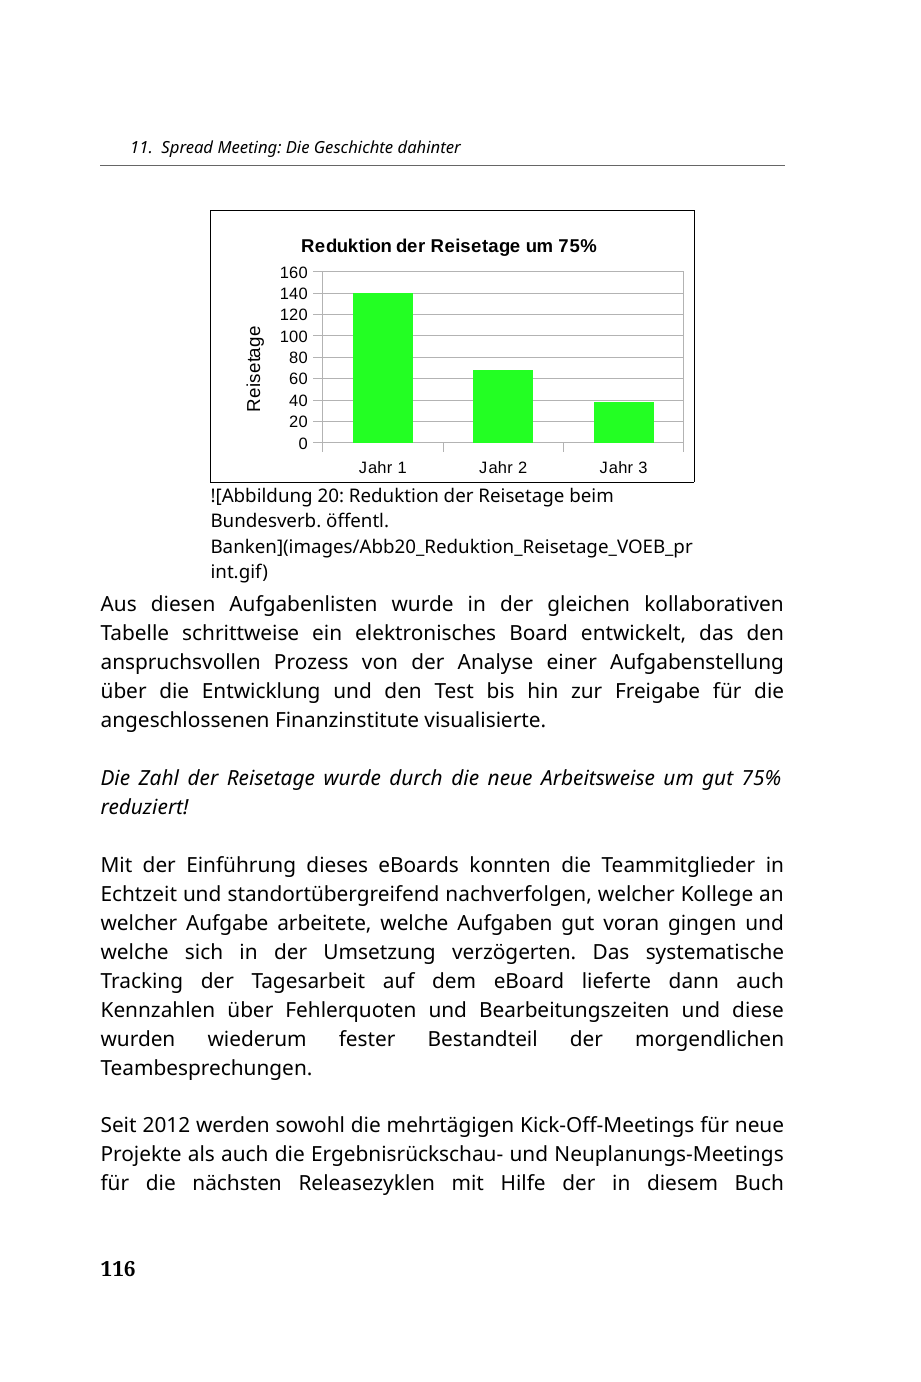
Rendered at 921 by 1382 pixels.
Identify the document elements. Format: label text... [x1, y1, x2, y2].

text Mit der Einführung dieses eBoards konnten die Teammitglieder in Echtzeit und standortübergreifend nachverfolgen, welcher Kollege an welcher Aufgabe arbeitete, welche Aufgaben gut voran gingen und welche sich in der Umsetzung verzögerten. Das systematische Tracking der Tagesarbeit auf dem eBoard lieferte dann auch Kennzahlen über Fehlerquoten und Bearbeitungszeiten und diese wurden wiederum fester Bestandteil der morgendlichen Teambesprechungen. [100, 828, 785, 1081]
text Aus diesen Aufgabenlisten wurde in der gleichen kollaborativen Tabelle schrittweise ein elektronisches Board entwickelt, das den anspruchsvollen Prozess von der Analyse einer Aufgabenstellung über die Entwicklung und den Test bis hin zur Freigabe für die angeschlossenen Finanzinstitute visualisierte. [100, 183, 785, 733]
text Seit 2012 werden sowohl die mehrtägigen Kick-Off-Meetings für neue Projekte als auch die Ergebnisrückschau- und Neuplanungs-Meetings für die nächsten Releasezyklen mit Hilfe der in diesem Buch [100, 1089, 785, 1197]
text Die Zahl der Reisetage wurde durch die neue Arbeitsweise um gut 75% reduziert! [100, 741, 785, 820]
text ![Abbildung 20: Reduktion der Reisetage beim Bundesverb. öffentl. Banken](images/Abb20_Reduktion_Reisetage_VOEB_print.gif) [210, 483, 694, 584]
